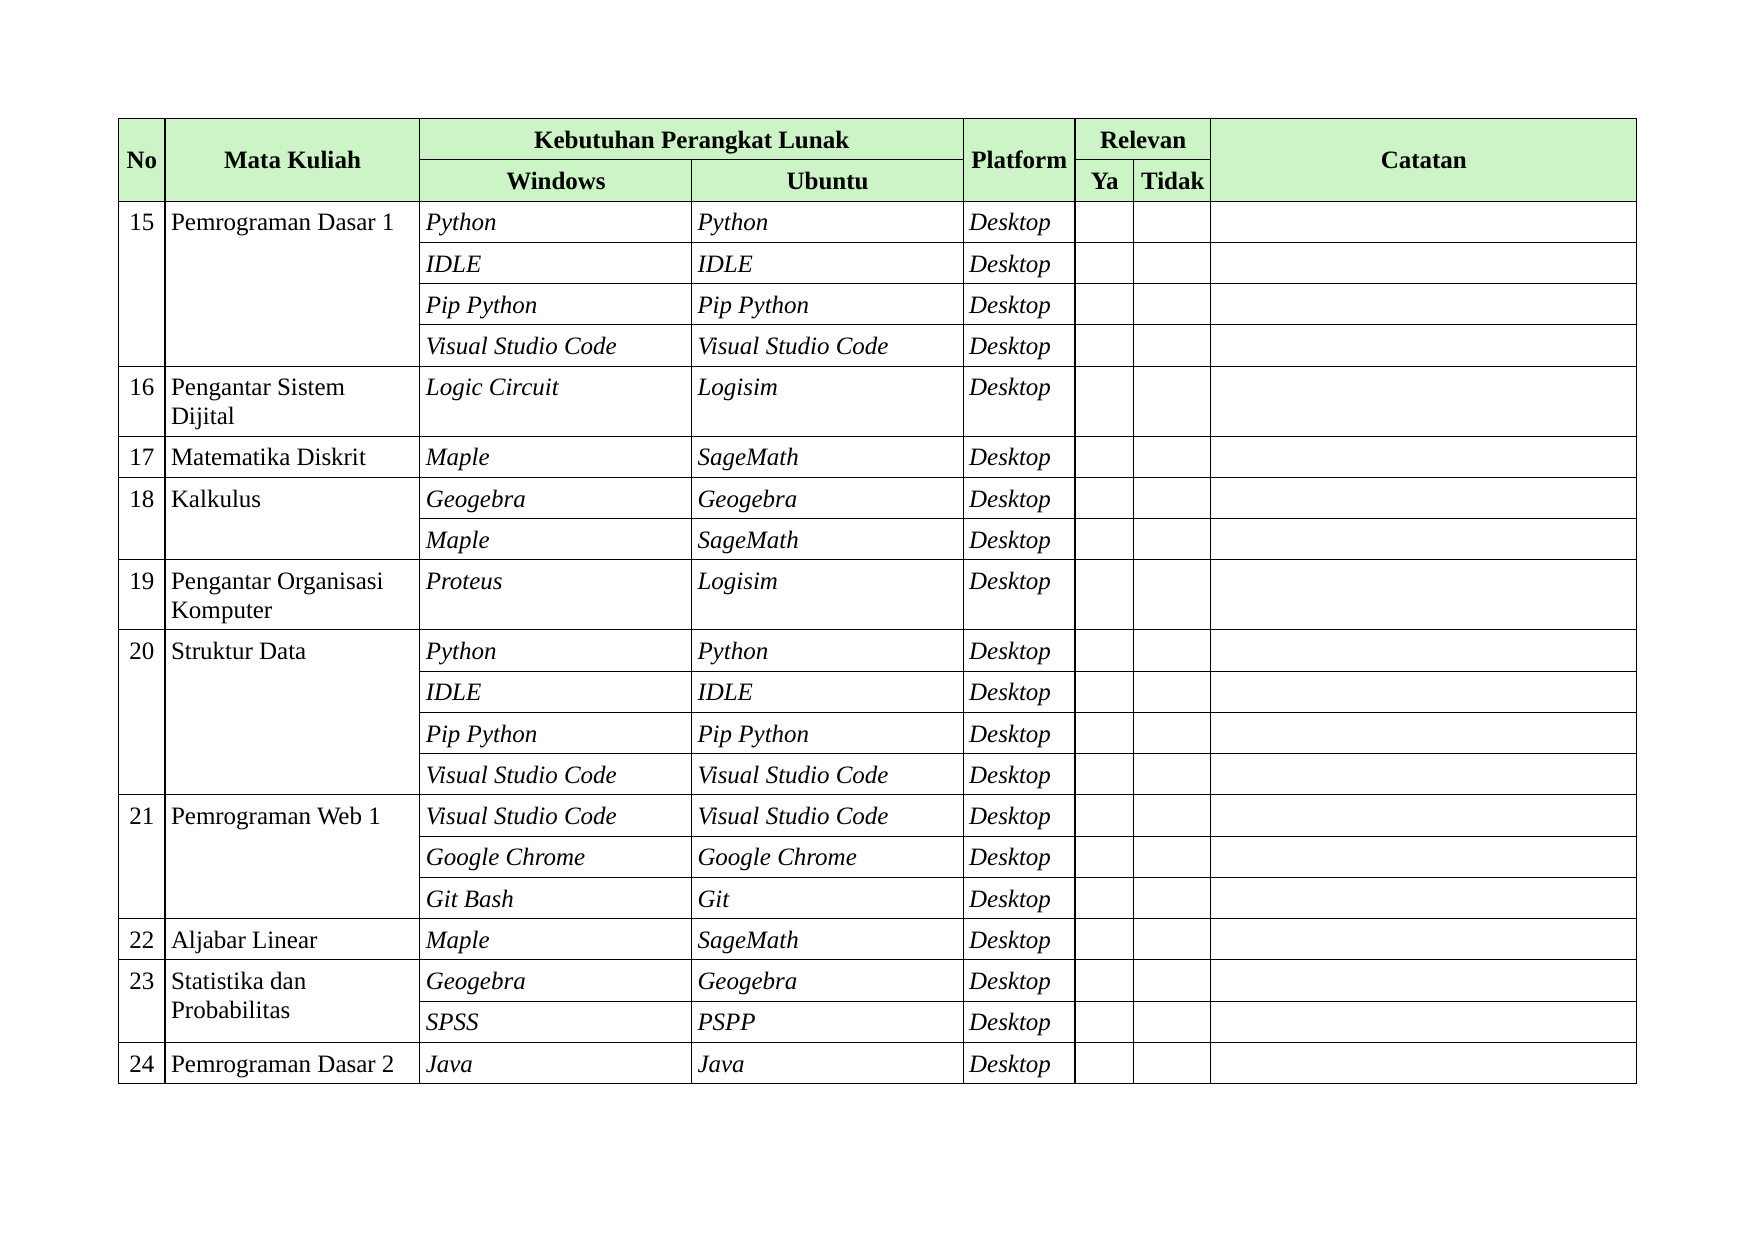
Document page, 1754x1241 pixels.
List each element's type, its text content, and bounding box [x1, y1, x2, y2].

table_cell Python [692, 202, 963, 242]
table_cell Maple [420, 919, 691, 959]
table_cell [1076, 367, 1133, 436]
table_cell [1134, 672, 1210, 712]
table_cell [1076, 795, 1133, 836]
table_cell [1211, 630, 1636, 671]
table_cell [1211, 437, 1636, 477]
table_cell [1134, 202, 1210, 242]
table_cell [1211, 754, 1636, 794]
table_cell Pemrograman Dasar 1 [166, 202, 419, 366]
table_cell Visual Studio Code [420, 325, 691, 366]
table_cell IDLE [420, 243, 691, 283]
table_cell Visual Studio Code [692, 795, 963, 836]
table_cell [1134, 519, 1210, 559]
table_cell [1076, 519, 1133, 559]
table_cell [1076, 713, 1133, 753]
table_cell Desktop [964, 325, 1074, 366]
table_cell [1211, 1002, 1636, 1042]
table_cell 20 [119, 630, 164, 794]
table_cell Aljabar Linear [166, 919, 419, 959]
table_cell Visual Studio Code [420, 795, 691, 836]
table_cell [1076, 478, 1133, 518]
table_cell Pengantar Sistem Dijital [166, 367, 419, 436]
table_cell Geogebra [420, 478, 691, 518]
table_cell [1076, 630, 1133, 671]
table_cell Desktop [964, 754, 1074, 794]
table_cell Desktop [964, 713, 1074, 753]
table_cell [1076, 919, 1133, 959]
table_cell Geogebra [692, 478, 963, 518]
table_cell 23 [119, 960, 164, 1042]
table_cell [1211, 202, 1636, 242]
table_cell Google Chrome [420, 837, 691, 877]
table_cell 16 [119, 367, 164, 436]
table_cell [1211, 1043, 1636, 1083]
table_cell Desktop [964, 919, 1074, 959]
table_header Catatan [1211, 119, 1636, 201]
table_cell 17 [119, 437, 164, 477]
table_cell Pip Python [692, 284, 963, 324]
table_cell Visual Studio Code [420, 754, 691, 794]
table_cell IDLE [692, 243, 963, 283]
table_cell Desktop [964, 437, 1074, 477]
table_cell [1211, 795, 1636, 836]
table_cell Kalkulus [166, 478, 419, 559]
table_cell Desktop [964, 795, 1074, 836]
table_cell [1134, 1043, 1210, 1083]
table_cell [1076, 754, 1133, 794]
table_cell Struktur Data [166, 630, 419, 794]
table_cell 15 [119, 202, 164, 366]
table_cell Python [420, 202, 691, 242]
table_cell [1211, 284, 1636, 324]
table_cell Desktop [964, 367, 1074, 436]
table_cell [1211, 478, 1636, 518]
table_cell [1076, 878, 1133, 918]
table_cell Desktop [964, 243, 1074, 283]
table_cell [1134, 1002, 1210, 1042]
table_cell Visual Studio Code [692, 754, 963, 794]
table_cell [1076, 672, 1133, 712]
table_cell Desktop [964, 630, 1074, 671]
table_cell Pengantar Organisasi Komputer [166, 560, 419, 629]
table_cell [1211, 672, 1636, 712]
table_cell Maple [420, 437, 691, 477]
table_cell Desktop [964, 878, 1074, 918]
table_cell Desktop [964, 1043, 1074, 1083]
table_cell [1076, 243, 1133, 283]
table_cell SPSS [420, 1002, 691, 1042]
table_cell [1076, 325, 1133, 366]
table_cell [1134, 478, 1210, 518]
table_cell [1134, 754, 1210, 794]
table_cell [1134, 919, 1210, 959]
table_cell Pip Python [692, 713, 963, 753]
table_cell Pip Python [420, 713, 691, 753]
table_cell Maple [420, 519, 691, 559]
table_cell [1134, 713, 1210, 753]
table_cell Windows [420, 160, 691, 201]
table_header Mata Kuliah [166, 119, 419, 201]
table_cell SageMath [692, 437, 963, 477]
table_cell PSPP [692, 1002, 963, 1042]
table_cell Desktop [964, 837, 1074, 877]
table_cell Google Chrome [692, 837, 963, 877]
table_cell SageMath [692, 519, 963, 559]
table_cell [1134, 367, 1210, 436]
table_cell 18 [119, 478, 164, 559]
table_cell 24 [119, 1043, 164, 1083]
table_cell SageMath [692, 919, 963, 959]
table_cell IDLE [692, 672, 963, 712]
table_cell Ubuntu [692, 160, 963, 201]
table_cell Geogebra [692, 960, 963, 1001]
table_cell Tidak [1134, 160, 1210, 201]
table_cell Pemrograman Dasar 2 [166, 1043, 419, 1083]
table_cell 19 [119, 560, 164, 629]
table_cell Ya [1076, 160, 1133, 201]
table_cell [1076, 437, 1133, 477]
table_cell [1211, 713, 1636, 753]
table_cell Desktop [964, 560, 1074, 629]
table_header Relevan [1076, 119, 1210, 159]
table_header No [119, 119, 164, 201]
table_cell Desktop [964, 672, 1074, 712]
table_cell Geogebra [420, 960, 691, 1001]
table_cell [1211, 919, 1636, 959]
table_cell 22 [119, 919, 164, 959]
table_cell [1211, 837, 1636, 877]
table_cell Logisim [692, 560, 963, 629]
table_cell [1076, 1002, 1133, 1042]
table_cell Desktop [964, 202, 1074, 242]
table_cell Desktop [964, 960, 1074, 1001]
table_cell Python [692, 630, 963, 671]
table_cell Git Bash [420, 878, 691, 918]
table_cell [1134, 437, 1210, 477]
table_cell Git [692, 878, 963, 918]
table_cell [1211, 560, 1636, 629]
table_cell [1076, 560, 1133, 629]
table_cell Desktop [964, 519, 1074, 559]
table_cell Desktop [964, 1002, 1074, 1042]
table_cell IDLE [420, 672, 691, 712]
table_cell [1211, 325, 1636, 366]
table_cell [1134, 560, 1210, 629]
table_cell [1211, 519, 1636, 559]
table_cell [1134, 795, 1210, 836]
table_cell [1211, 367, 1636, 436]
table_cell Logisim [692, 367, 963, 436]
table_cell Proteus [420, 560, 691, 629]
table_cell [1134, 243, 1210, 283]
table_cell [1076, 960, 1133, 1001]
table_cell [1134, 284, 1210, 324]
table_cell [1134, 960, 1210, 1001]
table_cell [1134, 837, 1210, 877]
table_cell [1076, 837, 1133, 877]
table_cell [1134, 878, 1210, 918]
table_cell Statistika dan Probabilitas [166, 960, 419, 1042]
table_cell Visual Studio Code [692, 325, 963, 366]
table_cell [1134, 630, 1210, 671]
table_header Kebutuhan Perangkat Lunak [420, 119, 963, 159]
table_cell [1211, 243, 1636, 283]
table_cell [1076, 284, 1133, 324]
table_cell Python [420, 630, 691, 671]
table_cell Pip Python [420, 284, 691, 324]
table_cell Pemrograman Web 1 [166, 795, 419, 918]
table_cell Matematika Diskrit [166, 437, 419, 477]
table_cell Desktop [964, 284, 1074, 324]
table_cell [1076, 202, 1133, 242]
table_cell Java [420, 1043, 691, 1083]
table_cell 21 [119, 795, 164, 918]
table_cell [1134, 325, 1210, 366]
table_header Platform [964, 119, 1074, 201]
table_cell [1211, 878, 1636, 918]
table_cell [1211, 960, 1636, 1001]
table_cell [1076, 1043, 1133, 1083]
table_cell Logic Circuit [420, 367, 691, 436]
table_cell Desktop [964, 478, 1074, 518]
table_cell Java [692, 1043, 963, 1083]
